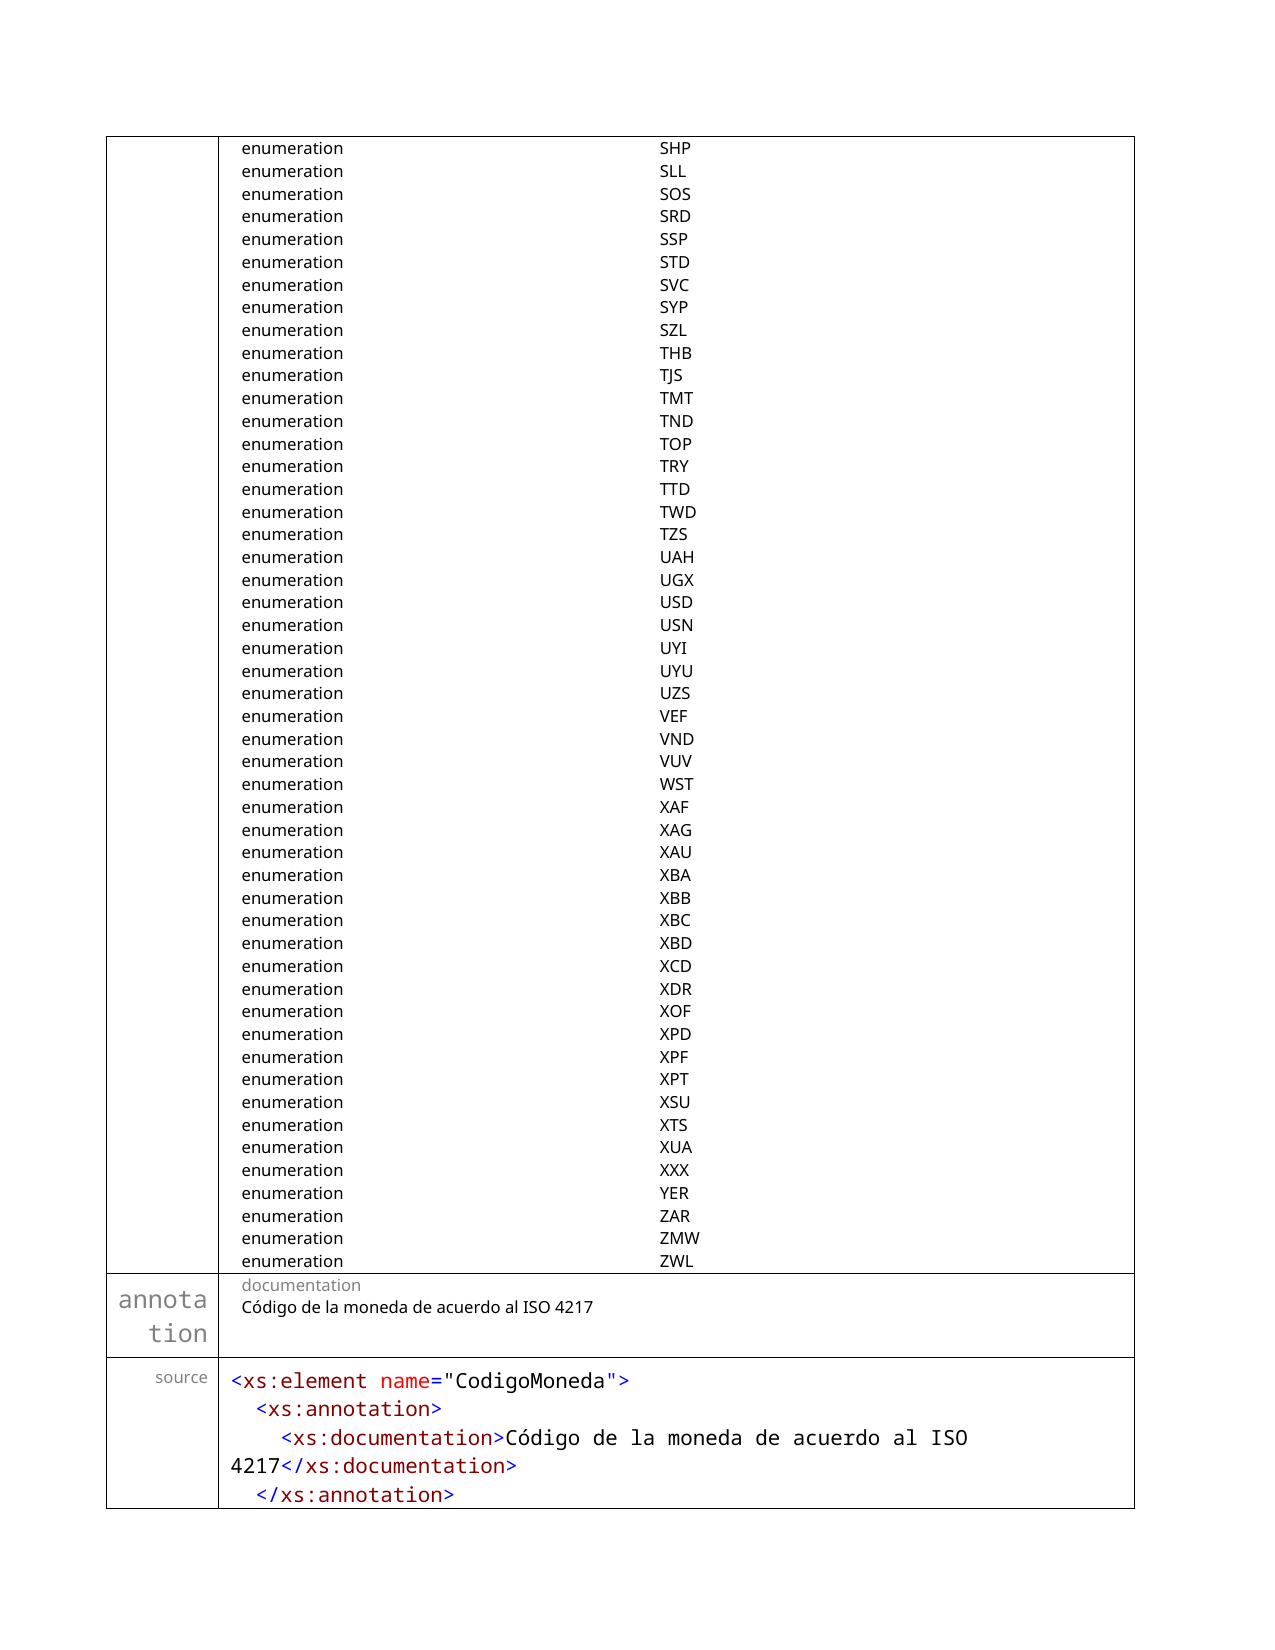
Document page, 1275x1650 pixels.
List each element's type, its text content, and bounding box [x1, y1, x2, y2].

table_cell TND [648, 409, 952, 432]
table_cell XBD [648, 932, 952, 954]
table_cell SSP [648, 228, 952, 250]
table_cell [952, 591, 1134, 614]
table_cell [952, 1159, 1134, 1181]
table_cell [952, 160, 1134, 182]
table_cell enumeration [230, 773, 648, 795]
table_cell enumeration [230, 591, 648, 614]
table_cell XUA [648, 1136, 952, 1159]
table_cell [952, 659, 1134, 682]
table_cell enumeration [230, 387, 648, 409]
table_cell [952, 341, 1134, 364]
table_cell [952, 954, 1134, 977]
table_cell <xs:element name="CodigoMoneda"> <xs:annotation> <xs:documentation>Código de la moneda de acuerdo al ISO 4217</xs:documentation> </xs:annotation> [219, 1358, 1134, 1508]
table_cell [219, 1274, 1134, 1357]
table_cell enumeration [230, 273, 648, 296]
table_cell enumeration [230, 364, 648, 387]
table_cell enumeration [230, 909, 648, 932]
table_cell enumeration [230, 841, 648, 863]
table_cell [952, 727, 1134, 750]
table_cell SHP [648, 137, 952, 159]
table_cell enumeration [230, 250, 648, 273]
table_cell enumeration [230, 137, 648, 159]
table_cell [952, 705, 1134, 727]
table_cell [952, 1091, 1134, 1113]
table_cell enumeration [230, 795, 648, 818]
table_cell [952, 909, 1134, 932]
table_cell XBA [648, 864, 952, 886]
table_cell [952, 932, 1134, 954]
table_cell enumeration [230, 500, 648, 523]
table_cell [952, 568, 1134, 591]
table_cell [952, 1045, 1134, 1068]
table_cell VND [648, 727, 952, 750]
table_cell enumeration [230, 455, 648, 477]
table_cell [952, 455, 1134, 477]
table_cell XCD [648, 954, 952, 977]
table_cell [952, 864, 1134, 886]
table_cell enumeration [230, 727, 648, 750]
table_cell [952, 614, 1134, 636]
table_cell XAF [648, 795, 952, 818]
table_cell [952, 841, 1134, 863]
table_cell [952, 1068, 1134, 1091]
table_cell UYI [648, 636, 952, 659]
table_cell [952, 523, 1134, 546]
table_cell TWD [648, 500, 952, 523]
table_cell XTS [648, 1113, 952, 1136]
table_cell [219, 137, 1134, 1272]
table_cell enumeration [230, 478, 648, 500]
table_cell enumeration [230, 1136, 648, 1159]
table_cell enumeration [230, 886, 648, 909]
table_cell enumeration [230, 705, 648, 727]
table_cell enumeration [230, 614, 648, 636]
table_cell [952, 137, 1134, 159]
table_cell [952, 296, 1134, 318]
table_cell [952, 478, 1134, 500]
table_cell enumeration [230, 1113, 648, 1136]
table_cell STD [648, 250, 952, 273]
table_cell SYP [648, 296, 952, 318]
table_cell WST [648, 773, 952, 795]
table_cell [952, 319, 1134, 341]
table_cell [952, 387, 1134, 409]
table_cell enumeration [230, 932, 648, 954]
table_cell UZS [648, 682, 952, 704]
table_cell ZAR [648, 1204, 952, 1227]
table_cell THB [648, 341, 952, 364]
table_cell XOF [648, 1000, 952, 1022]
table_cell enumeration [230, 523, 648, 546]
table_cell [952, 682, 1134, 704]
table_cell [952, 1227, 1134, 1249]
table_header documentation [230, 1274, 1134, 1296]
table_cell [952, 409, 1134, 432]
table_cell XBC [648, 909, 952, 932]
table_cell VUV [648, 750, 952, 773]
table_cell enumeration [230, 1045, 648, 1068]
table_cell enumeration [230, 568, 648, 591]
table_cell enumeration [230, 182, 648, 205]
table_cell TZS [648, 523, 952, 546]
table_cell SRD [648, 205, 952, 228]
table_cell TMT [648, 387, 952, 409]
table_cell ZMW [648, 1227, 952, 1249]
table_cell UYU [648, 659, 952, 682]
table_cell XPT [648, 1068, 952, 1091]
table_cell [952, 205, 1134, 228]
table_cell enumeration [230, 1068, 648, 1091]
table_cell [952, 886, 1134, 909]
table_cell XDR [648, 977, 952, 1000]
table_cell XBB [648, 886, 952, 909]
table_cell [952, 1113, 1134, 1136]
table_cell UAH [648, 546, 952, 568]
table_cell enumeration [230, 1181, 648, 1204]
table_cell enumeration [230, 818, 648, 841]
table_cell enumeration [230, 659, 648, 682]
table_cell [952, 1136, 1134, 1159]
table_cell XAG [648, 818, 952, 841]
table_cell [952, 750, 1134, 773]
table_cell annotation [107, 1274, 218, 1357]
table_cell [952, 228, 1134, 250]
table_cell [952, 1181, 1134, 1204]
table_cell [952, 1250, 1134, 1272]
table_cell TOP [648, 432, 952, 455]
table_cell enumeration [230, 546, 648, 568]
table_cell enumeration [230, 409, 648, 432]
table_cell enumeration [230, 228, 648, 250]
table_cell [952, 1000, 1134, 1022]
table_cell enumeration [230, 682, 648, 704]
table_cell USN [648, 614, 952, 636]
table_cell VEF [648, 705, 952, 727]
table_cell [952, 977, 1134, 1000]
table_cell SZL [648, 319, 952, 341]
table_cell [107, 137, 218, 1272]
table_cell enumeration [230, 319, 648, 341]
table_cell USD [648, 591, 952, 614]
table_cell enumeration [230, 636, 648, 659]
table_cell TTD [648, 478, 952, 500]
table_cell enumeration [230, 205, 648, 228]
table_cell [952, 364, 1134, 387]
table_cell SLL [648, 160, 952, 182]
table_cell source [107, 1358, 218, 1508]
table_cell enumeration [230, 1000, 648, 1022]
table_cell UGX [648, 568, 952, 591]
table_cell TJS [648, 364, 952, 387]
table_cell [952, 250, 1134, 273]
table_cell enumeration [230, 160, 648, 182]
table_cell [952, 500, 1134, 523]
table_cell enumeration [230, 1250, 648, 1272]
table_cell XSU [648, 1091, 952, 1113]
table_cell XPD [648, 1023, 952, 1045]
table_cell [952, 1023, 1134, 1045]
table_cell XAU [648, 841, 952, 863]
table_cell XPF [648, 1045, 952, 1068]
table_cell enumeration [230, 1204, 648, 1227]
table_cell enumeration [230, 954, 648, 977]
table_cell [952, 1204, 1134, 1227]
table_cell SVC [648, 273, 952, 296]
table_cell enumeration [230, 341, 648, 364]
table_cell enumeration [230, 432, 648, 455]
table_cell enumeration [230, 750, 648, 773]
table_cell enumeration [230, 1227, 648, 1249]
table_cell ZWL [648, 1250, 952, 1272]
table_cell [952, 182, 1134, 205]
table_cell enumeration [230, 864, 648, 886]
table_cell [952, 773, 1134, 795]
table_cell enumeration [230, 296, 648, 318]
table_cell enumeration [230, 977, 648, 1000]
table_cell enumeration [230, 1159, 648, 1181]
table_cell [952, 432, 1134, 455]
table_cell [952, 818, 1134, 841]
table_cell [952, 273, 1134, 296]
table_cell YER [648, 1181, 952, 1204]
table_cell TRY [648, 455, 952, 477]
table_cell [952, 636, 1134, 659]
table_cell enumeration [230, 1023, 648, 1045]
table_cell SOS [648, 182, 952, 205]
table_cell XXX [648, 1159, 952, 1181]
table_cell [952, 546, 1134, 568]
table_cell [952, 795, 1134, 818]
table_cell enumeration [230, 1091, 648, 1113]
table_cell Código de la moneda de acuerdo al ISO 4217 [230, 1296, 1134, 1319]
